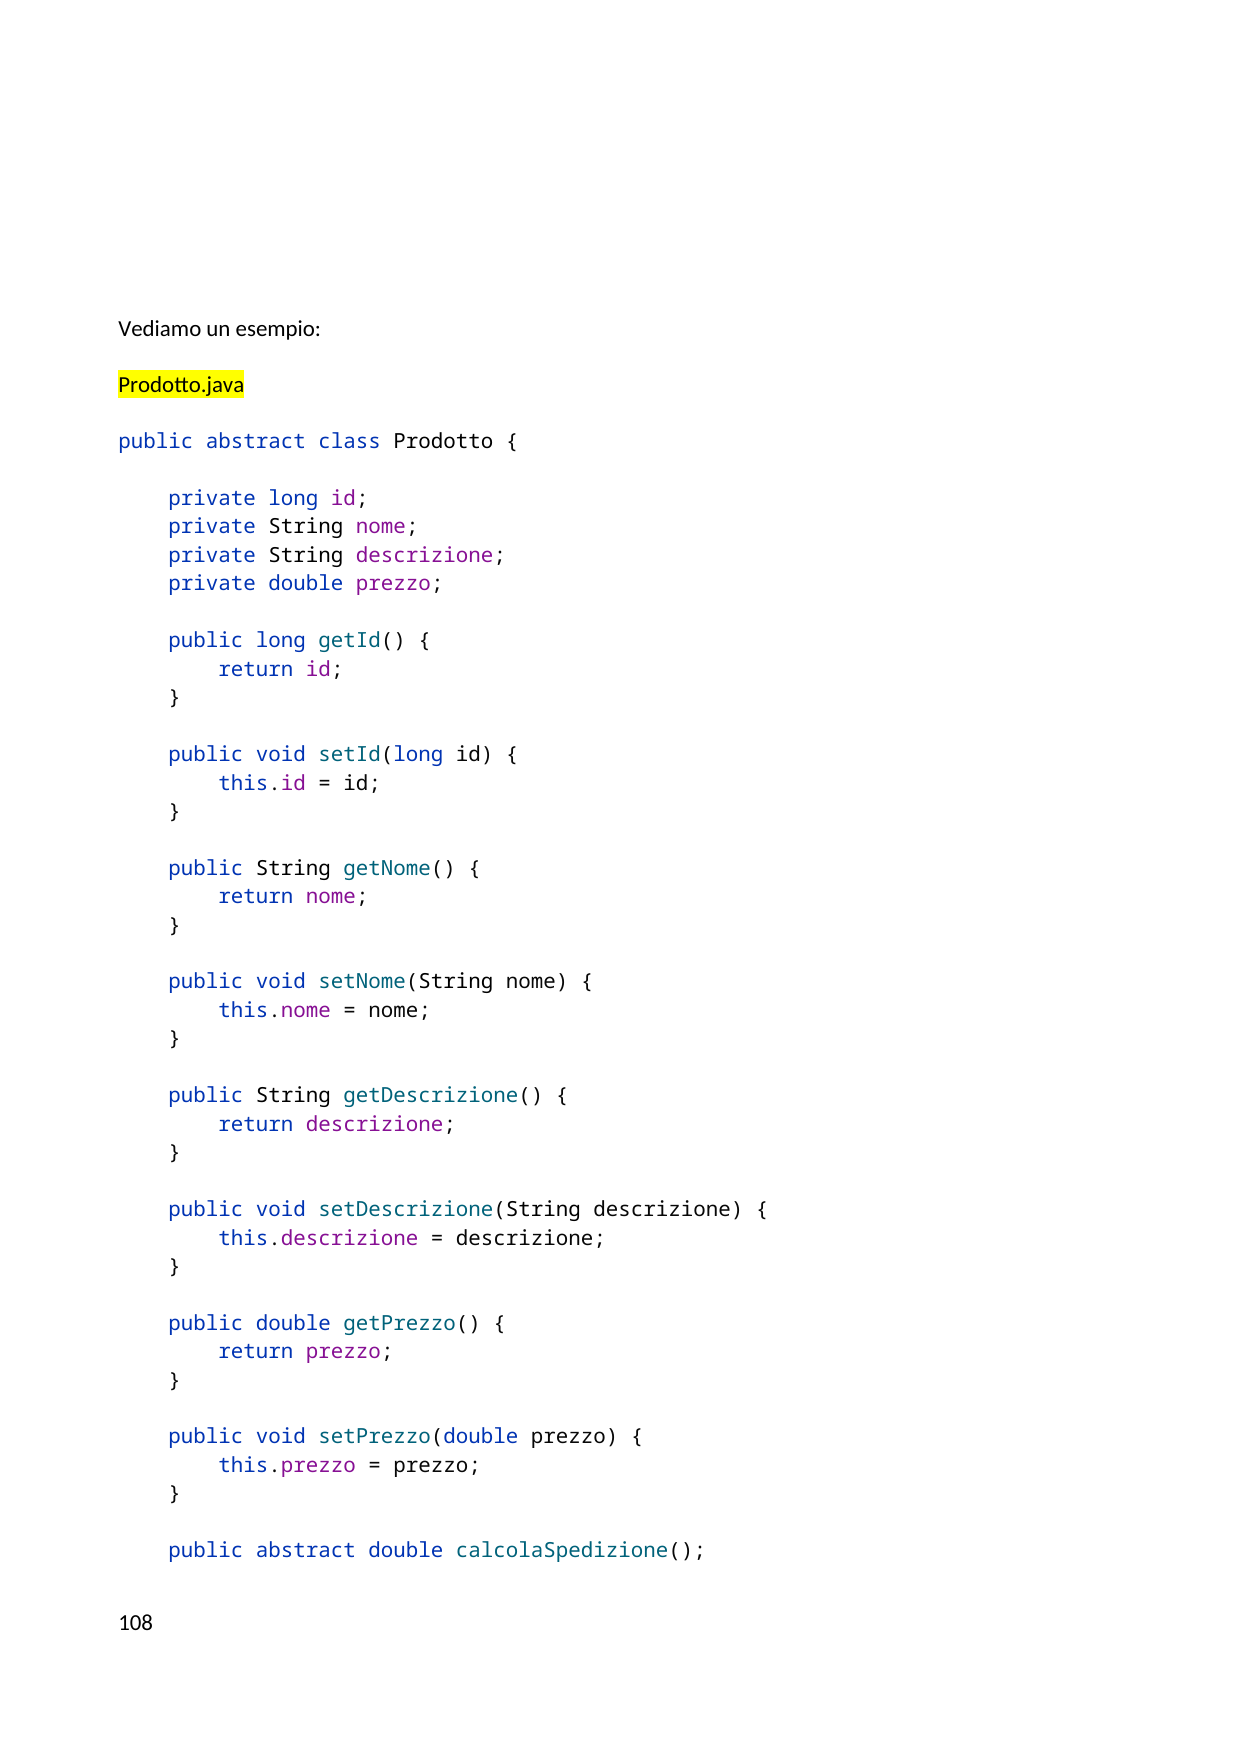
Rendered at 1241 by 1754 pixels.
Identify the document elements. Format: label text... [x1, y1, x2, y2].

text public abstract class Prodotto { private long id; private String nome; private String descrizione; private double prezzo; public long getId() { return id; } public void setId(long id) { this.id = id; } public String getNome() { return nome; } public void setNome(String nome) { this.nome = nome; } public String getDescrizione() { return descrizione; } public void setDescrizione(String descrizione) { this.descrizione = descrizione; } public double getPrezzo() { return prezzo; } public void setPrezzo(double prezzo) { this.prezzo = prezzo; } public abstract double calcolaSpedizione(); [118, 426, 1122, 1564]
text Prodotto.java [118, 370, 1122, 398]
text Vediamo un esempio: [118, 314, 1122, 342]
